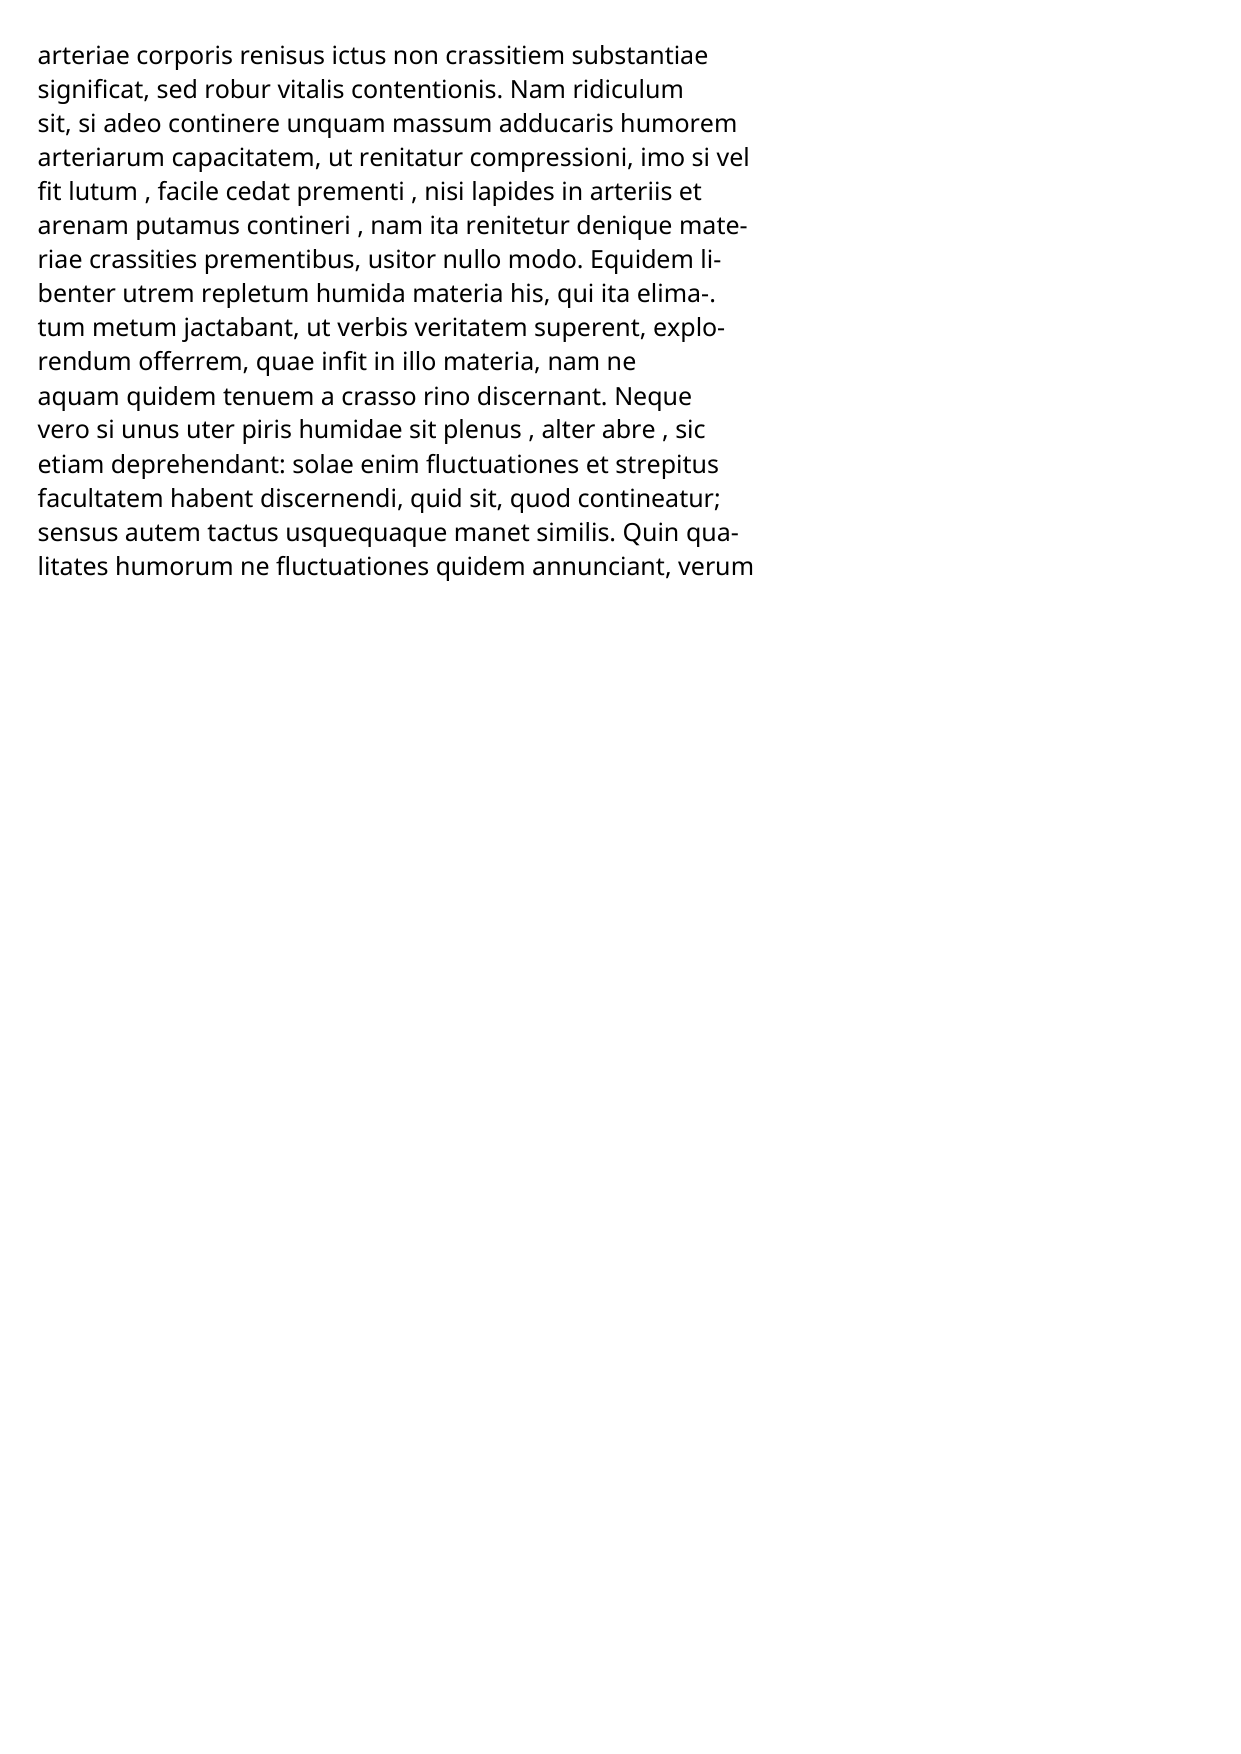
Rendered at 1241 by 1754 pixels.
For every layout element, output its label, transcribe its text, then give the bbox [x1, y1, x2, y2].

text arteriae corporis renisus ictus non crassitiem substantiae significat, sed robur vitalis contentionis. Nam ridiculum sit, si adeo continere unquam massum adducaris humorem arteriarum capacitatem, ut renitatur compressioni, imo si vel fit lutum , facile cedat prementi , nisi lapides in arteriis et arenam putamus contineri , nam ita renitetur denique mate- riae crassities prementibus, usitor nullo modo. Equidem li- benter utrem repletum humida materia his, qui ita elima-. tum metum jactabant, ut verbis veritatem superent, explo- rendum offerrem, quae infit in illo materia, nam ne aquam quidem tenuem a crasso rino discernant. Neque vero si unus uter piris humidae sit plenus , alter abre , sic etiam deprehendant: solae enim fluctuationes et strepitus facultatem habent discernendi, quid sit, quod contineatur; sensus autem tactus usquequaque manet similis. Quin qua- litates humorum ne fluctuationes quidem annunciant, verum [37, 37, 1203, 582]
